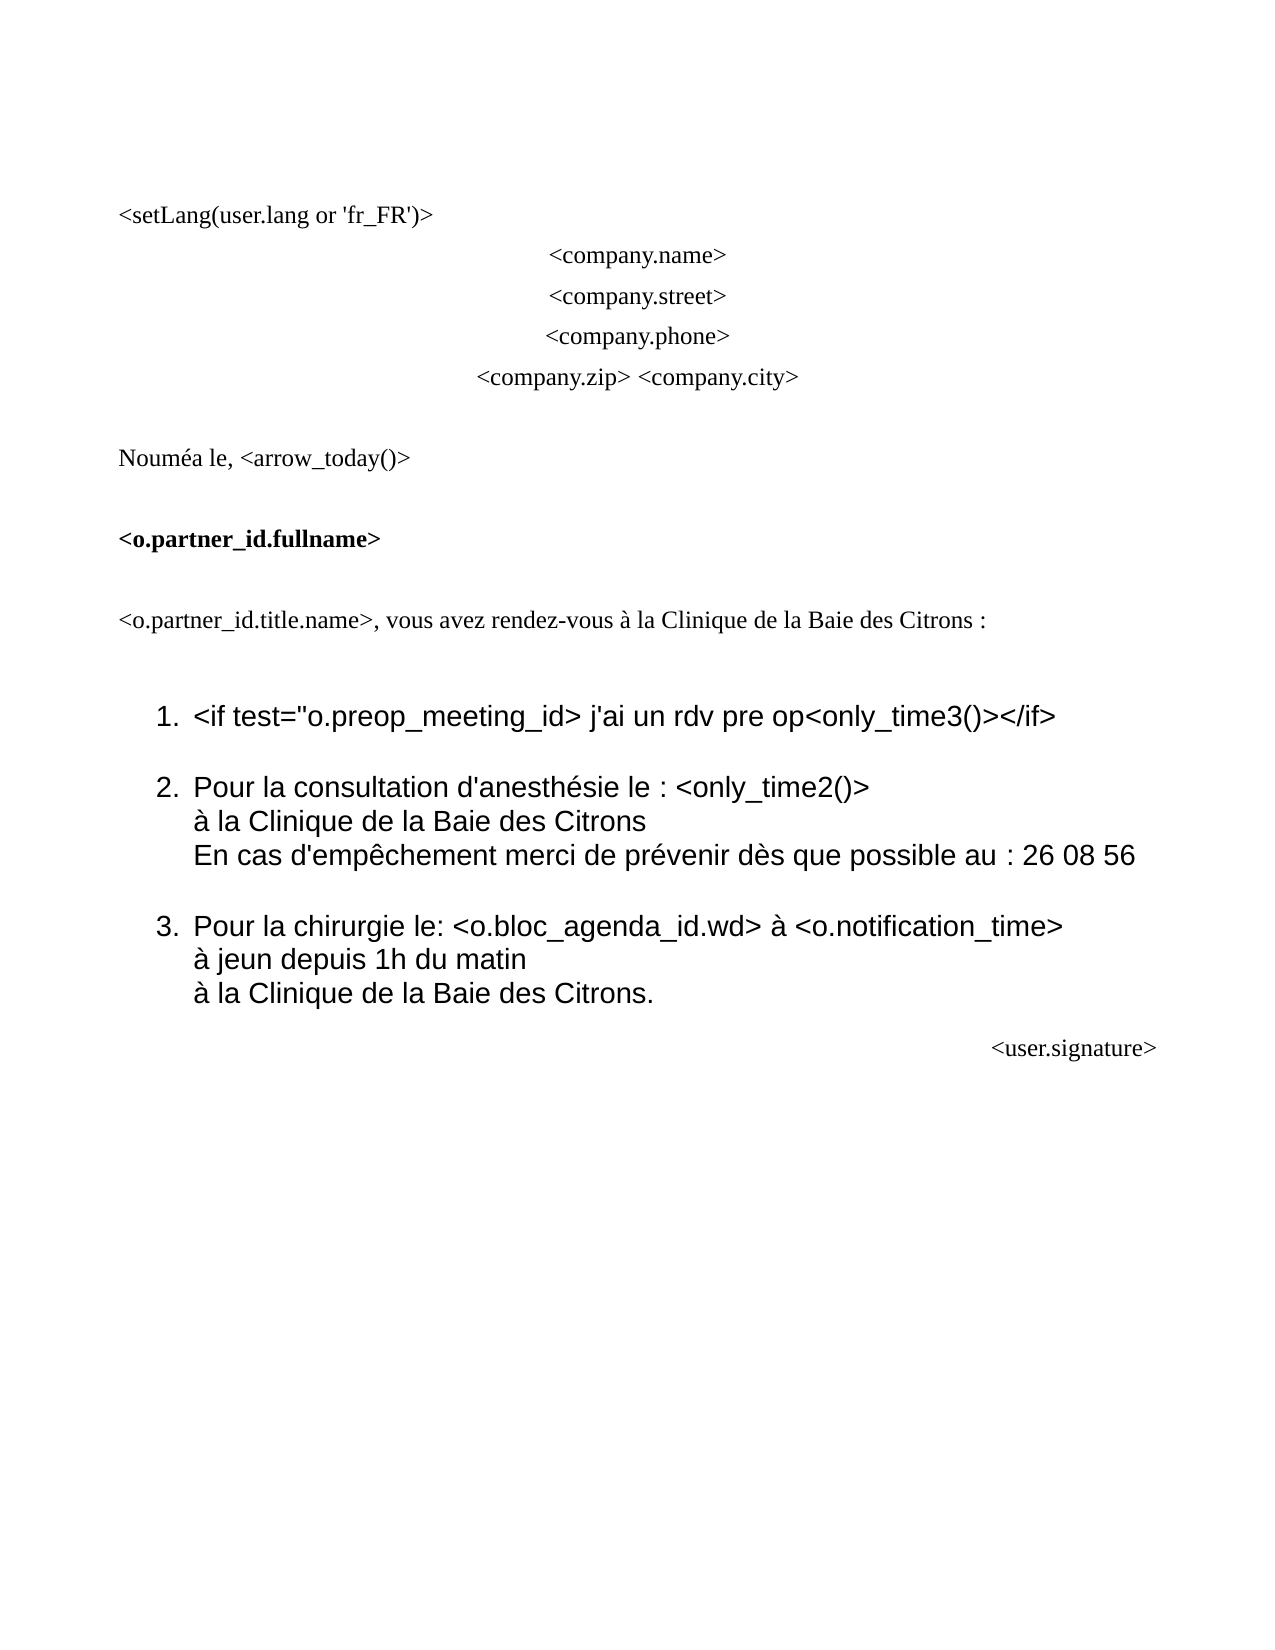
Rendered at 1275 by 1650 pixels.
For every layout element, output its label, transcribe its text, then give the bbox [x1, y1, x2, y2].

text <o.partner_id.fullname> [118, 524, 1157, 553]
text <company.zip> <company.city> [118, 362, 1157, 391]
subtitle <if test="o.preop_meeting_id> j'ai un rdv pre op<only_time3()></if> [156, 699, 1157, 733]
text <company.name> [118, 240, 1157, 269]
text Nouméa le, <arrow_today()> [118, 443, 1157, 472]
text <user.signature> [118, 1033, 1157, 1062]
subtitle Pour la chirurgie le: <o.bloc_agenda_id.wd> à <o.notification_time> à jeun depuis 1h du matin à la Clinique de la Baie des Citrons. [156, 908, 1157, 1009]
text <setLang(user.lang or 'fr_FR')> [118, 200, 1157, 229]
text <company.phone> [118, 321, 1157, 350]
text <o.partner_id.title.name>, vous avez rendez-vous à la Clinique de la Baie des Citrons : [118, 605, 1157, 634]
text <company.street> [118, 281, 1157, 310]
subtitle Pour la consultation d'anesthésie le : <only_time2()> à la Clinique de la Baie des Citrons En cas d'empêchement merci de prévenir dès que possible au : 26 08 56 [156, 770, 1157, 871]
